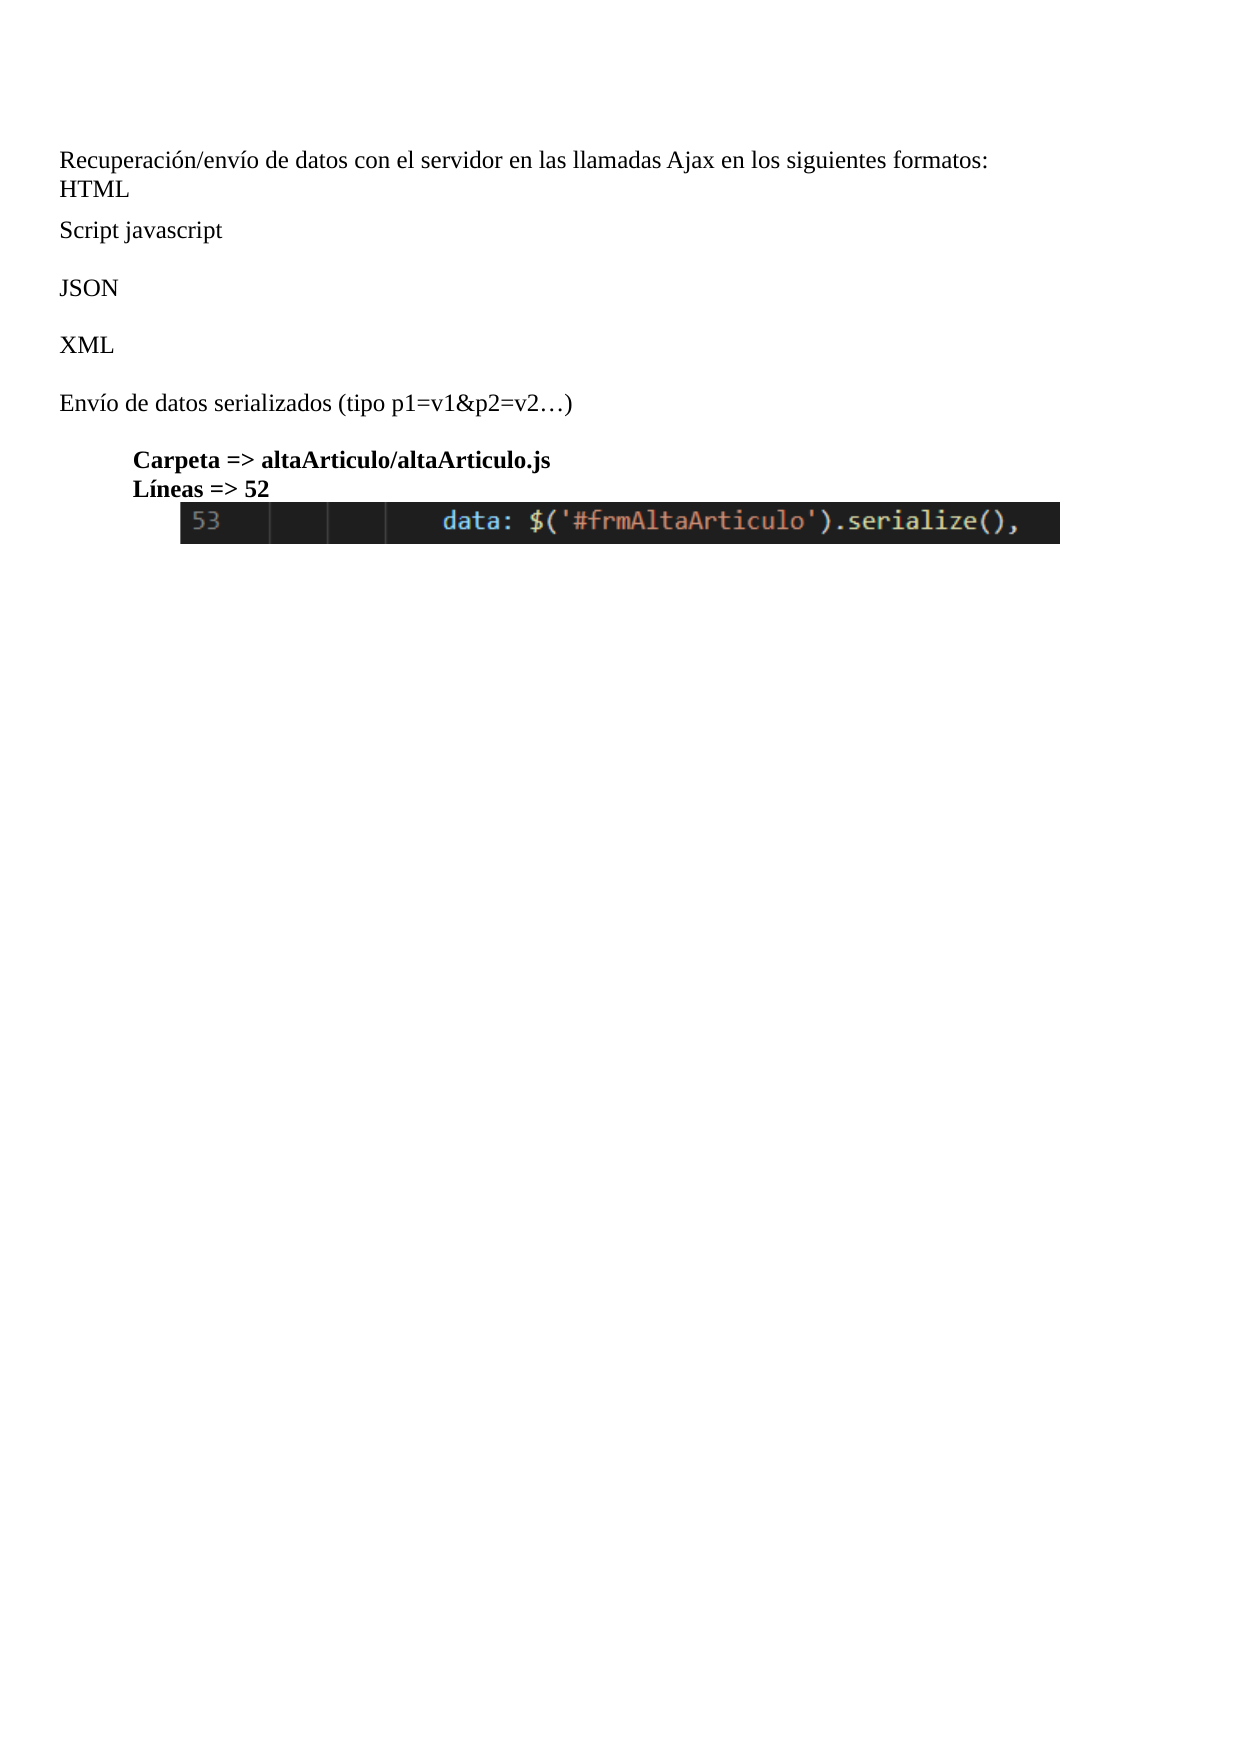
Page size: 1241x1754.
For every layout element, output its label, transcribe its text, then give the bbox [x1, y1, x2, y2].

text Envío de datos serializados (tipo p1=v1&p2=v2…) [59, 388, 1181, 417]
text Carpeta => altaArticulo/altaArticulo.js [59, 445, 1181, 474]
text Recuperación/envío de datos con el servidor en las llamadas Ajax en los siguientes formatos: [59, 145, 1181, 174]
text Líneas => 52 [59, 474, 1181, 503]
text XML [59, 330, 1181, 359]
picture [180, 502, 1060, 544]
text HTML [59, 174, 1181, 203]
text JSON [59, 273, 1181, 302]
text Script javascript [59, 215, 1181, 244]
